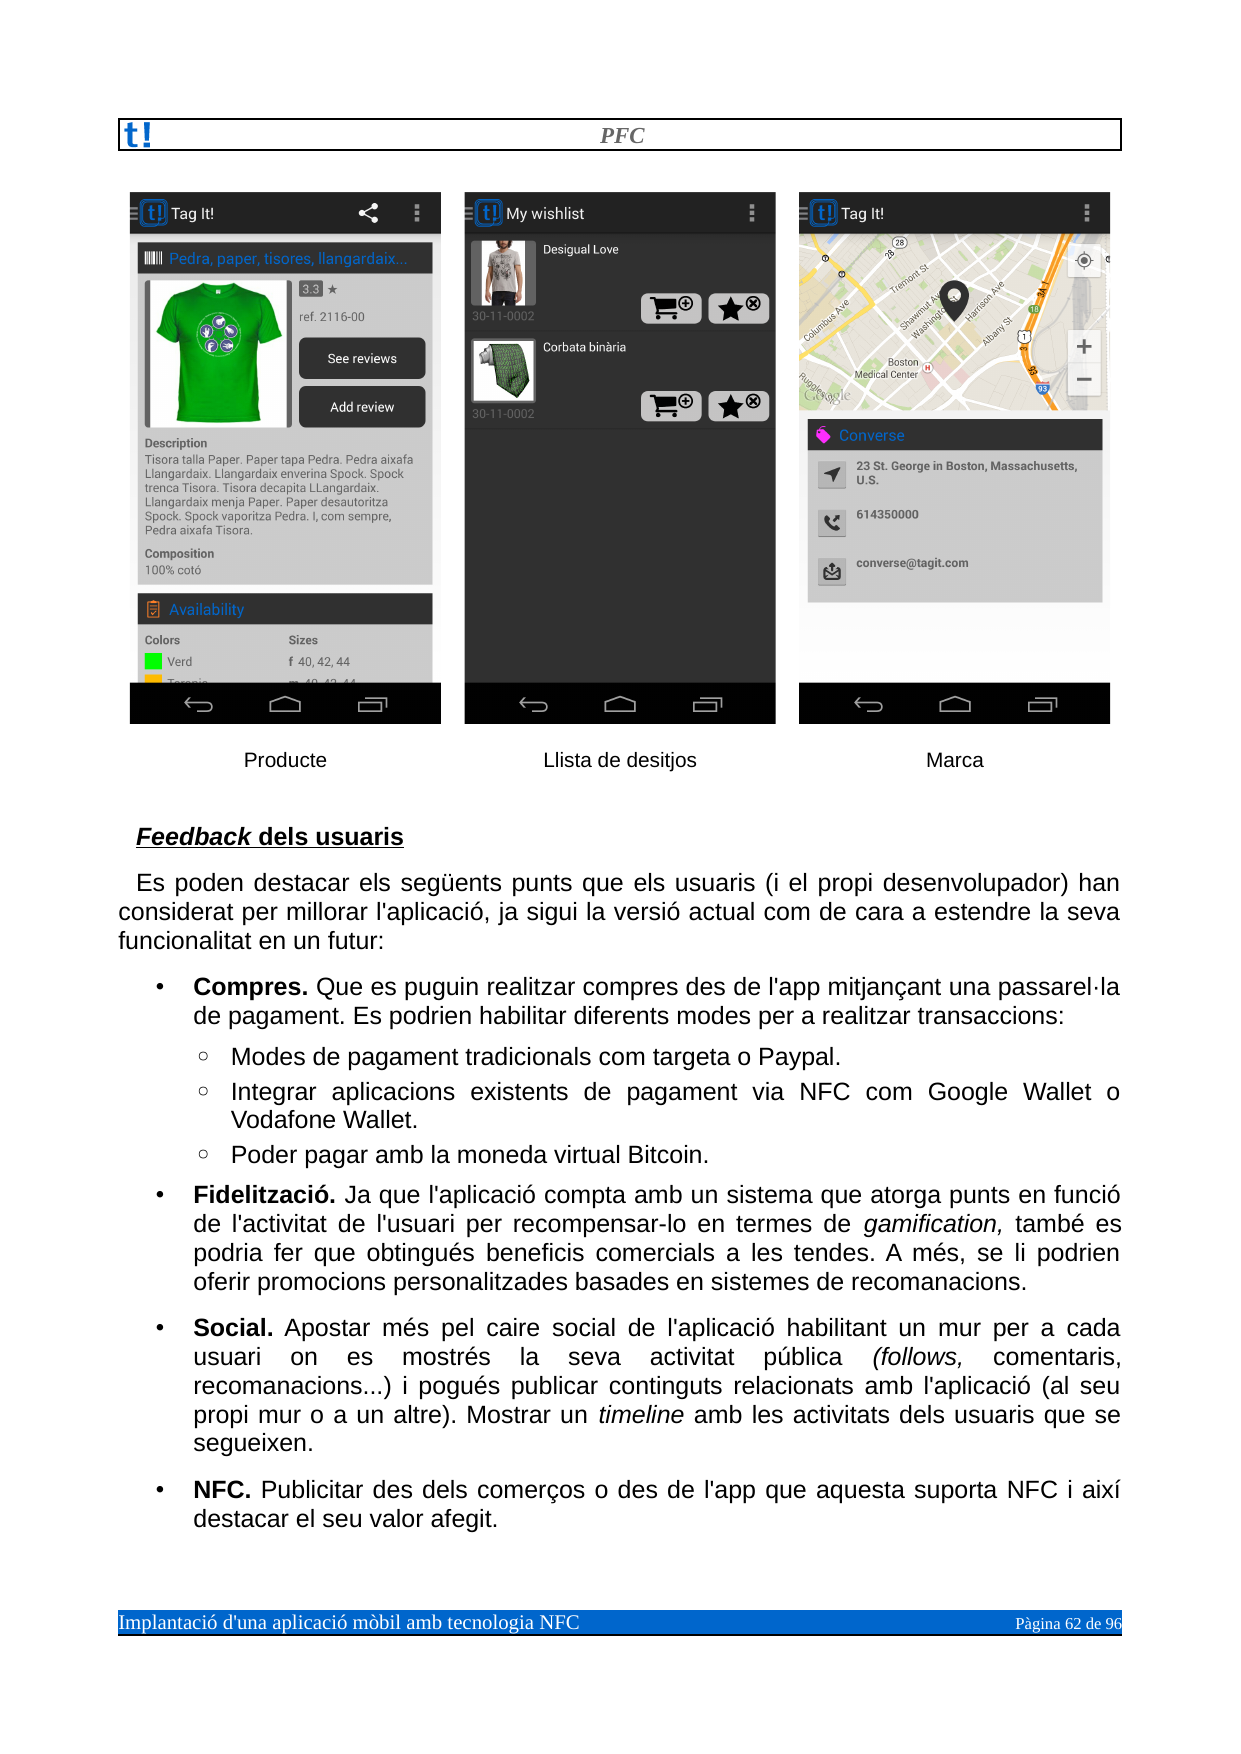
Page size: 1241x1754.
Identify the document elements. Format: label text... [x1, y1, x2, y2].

picture [129, 192, 441, 724]
text Es poden destacar els següents punts que els usuaris (i el propi desenvolupador) han considerat per millorar l'aplicació, ja sigui la versió actual com de cara a estendre la seva funcionalitat en un futur: [118, 868, 1122, 955]
list Social. Apostar més pel caire social de l'aplicació habilitant un mur per a cada usuari on es mostrés la seva activitat pública (follows, comentaris, recomanacions...) i pogués publicar continguts relacionats amb l'aplicació (al seu propi mur o a un altre). Mostrar un timeline amb les activitats dels usuaris que se segueixen. [156, 1313, 1122, 1457]
picture [799, 192, 1111, 724]
text Feedback dels usuaris [118, 822, 1122, 851]
list Poder pagar amb la moneda virtual Bitcoin. [193, 1140, 1122, 1169]
table_cell Producte [118, 724, 453, 783]
list Fidelització. Ja que l'aplicació compta amb un sistema que atorga punts en funció de l'activitat de l'usuari per recompensar-lo en termes de gamification, també es podria fer que obtingués beneficis comercials a les tendes. A més, se li podrien oferir promocions personalitzades basades en sistemes de recomanacions. [156, 1181, 1122, 1296]
table_cell Llista de desitjos [453, 181, 787, 783]
list Compres. Que es puguin realitzar compres des de l'app mitjançant una passarel·la de pagament. Es podrien habilitar diferents modes per a realitzar transaccions: [156, 972, 1122, 1030]
list Modes de pagament tradicionals com targeta o Paypal. [193, 1042, 1122, 1071]
picture [464, 192, 776, 724]
table_cell [118, 181, 453, 723]
picture [123, 121, 151, 148]
list NFC. Publicitar des dels comerços o des de l'app que aquesta suporta NFC i així destacar el seu valor afegit. [156, 1475, 1122, 1532]
list Integrar aplicacions existents de pagament via NFC com Google Wallet o Vodafone Wallet. [193, 1076, 1122, 1134]
table_cell Marca [788, 181, 1122, 783]
